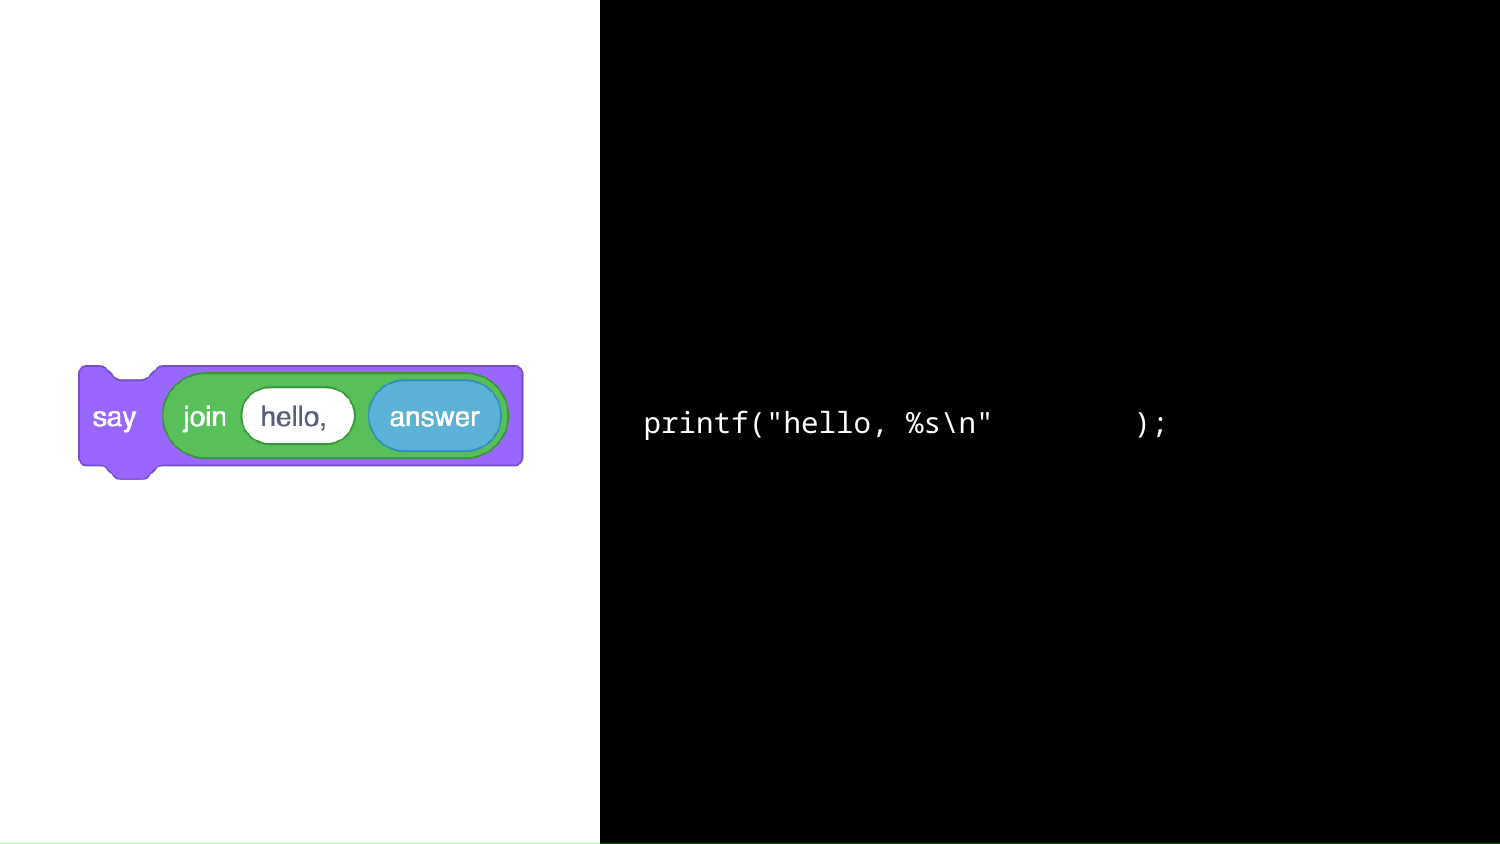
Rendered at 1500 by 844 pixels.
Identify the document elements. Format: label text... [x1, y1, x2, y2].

text_box printf("hello, %s\n", answer); [628, 249, 1472, 594]
text_box [0, 0, 1500, 844]
picture [75, 364, 525, 480]
